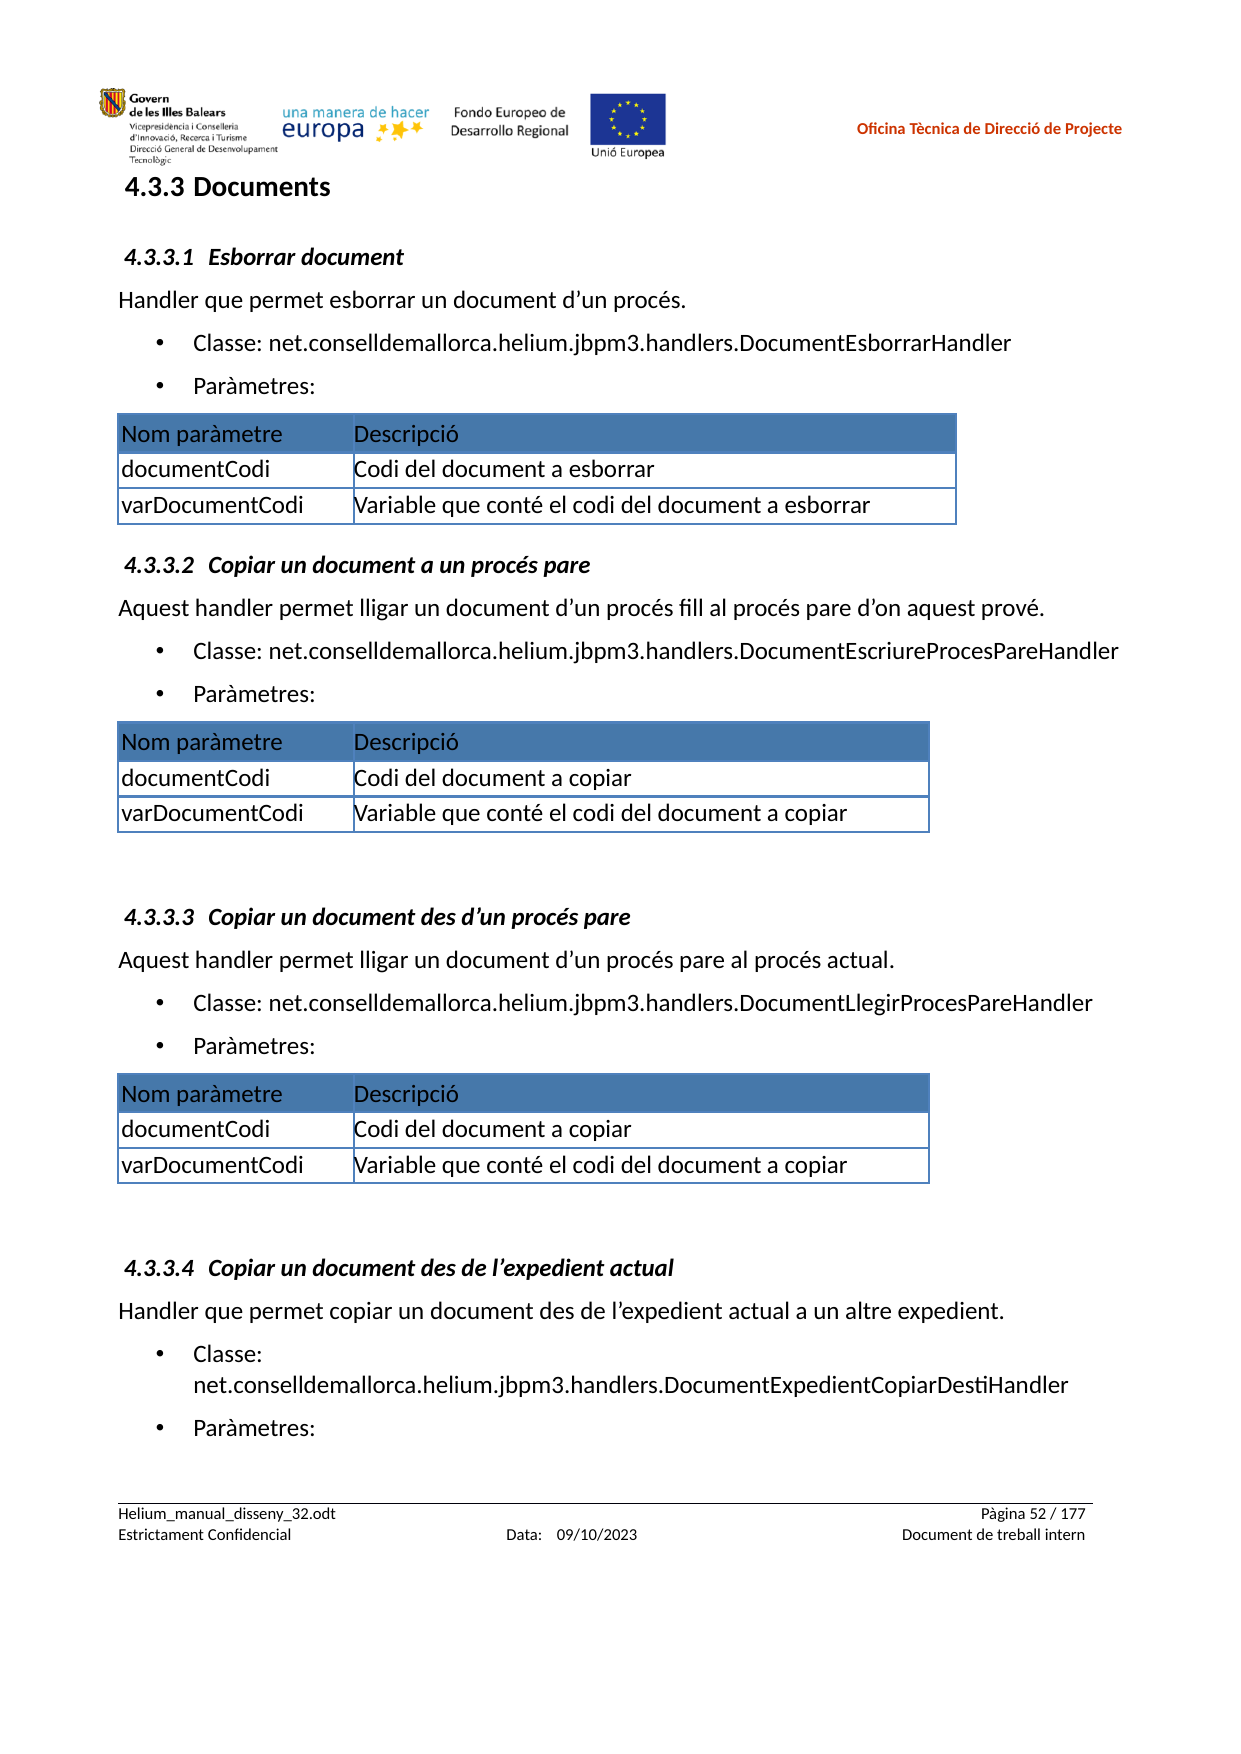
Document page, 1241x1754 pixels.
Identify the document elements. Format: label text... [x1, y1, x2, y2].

list Classe: net.conselldemallorca.helium.jbpm3.handlers.DocumentExpedientCopiarDestiHandler [156, 1338, 1122, 1399]
table_cell documentCodi [119, 1113, 353, 1147]
table_cell varDocumentCodi [119, 798, 353, 831]
table_cell Codi del document a copiar [355, 762, 928, 795]
text Aquest handler permet lligar un document d’un procés fill al procés pare d’on aquest prové. [118, 592, 1122, 623]
table_cell varDocumentCodi [119, 489, 353, 522]
table_cell Variable que conté el codi del document a copiar [355, 1149, 928, 1182]
list Paràmetres: [156, 370, 1122, 400]
list Paràmetres: [156, 1412, 1122, 1442]
text Handler que permet copiar un document des de l’expedient actual a un altre expedient. [118, 1295, 1122, 1326]
list Classe: net.conselldemallorca.helium.jbpm3.handlers.DocumentLlegirProcesPareHandler [156, 987, 1122, 1017]
picture [99, 87, 668, 166]
table_header Nom paràmetre [119, 1075, 353, 1111]
subtitle Documents [118, 168, 1122, 203]
subtitle Copiar un document des de l’expedient actual [118, 1252, 1122, 1283]
list Paràmetres: [156, 1030, 1122, 1060]
list Classe: net.conselldemallorca.helium.jbpm3.handlers.DocumentEscriureProcesPareHandler [156, 635, 1122, 666]
list Paràmetres: [156, 678, 1122, 709]
table_header Nom paràmetre [119, 724, 353, 760]
table_cell varDocumentCodi [119, 1149, 353, 1182]
subtitle Copiar un document des d’un procés pare [118, 901, 1122, 931]
table_cell Variable que conté el codi del document a esborrar [355, 489, 955, 522]
subtitle Esborrar document [118, 241, 1122, 271]
table_cell Codi del document a copiar [355, 1113, 928, 1147]
table_header Nom paràmetre [119, 415, 353, 451]
table_cell Variable que conté el codi del document a copiar [355, 798, 928, 831]
table_cell Codi del document a esborrar [355, 454, 955, 487]
text Aquest handler permet lligar un document d’un procés pare al procés actual. [118, 944, 1122, 974]
list Classe: net.conselldemallorca.helium.jbpm3.handlers.DocumentEsborrarHandler [156, 327, 1122, 357]
table_header Descripció [355, 415, 955, 451]
table_cell documentCodi [119, 762, 353, 795]
table_cell documentCodi [119, 454, 353, 487]
table_header Descripció [355, 724, 928, 760]
table_header Descripció [355, 1075, 928, 1111]
subtitle Copiar un document a un procés pare [118, 549, 1122, 580]
text Handler que permet esborrar un document d’un procés. [118, 284, 1122, 314]
